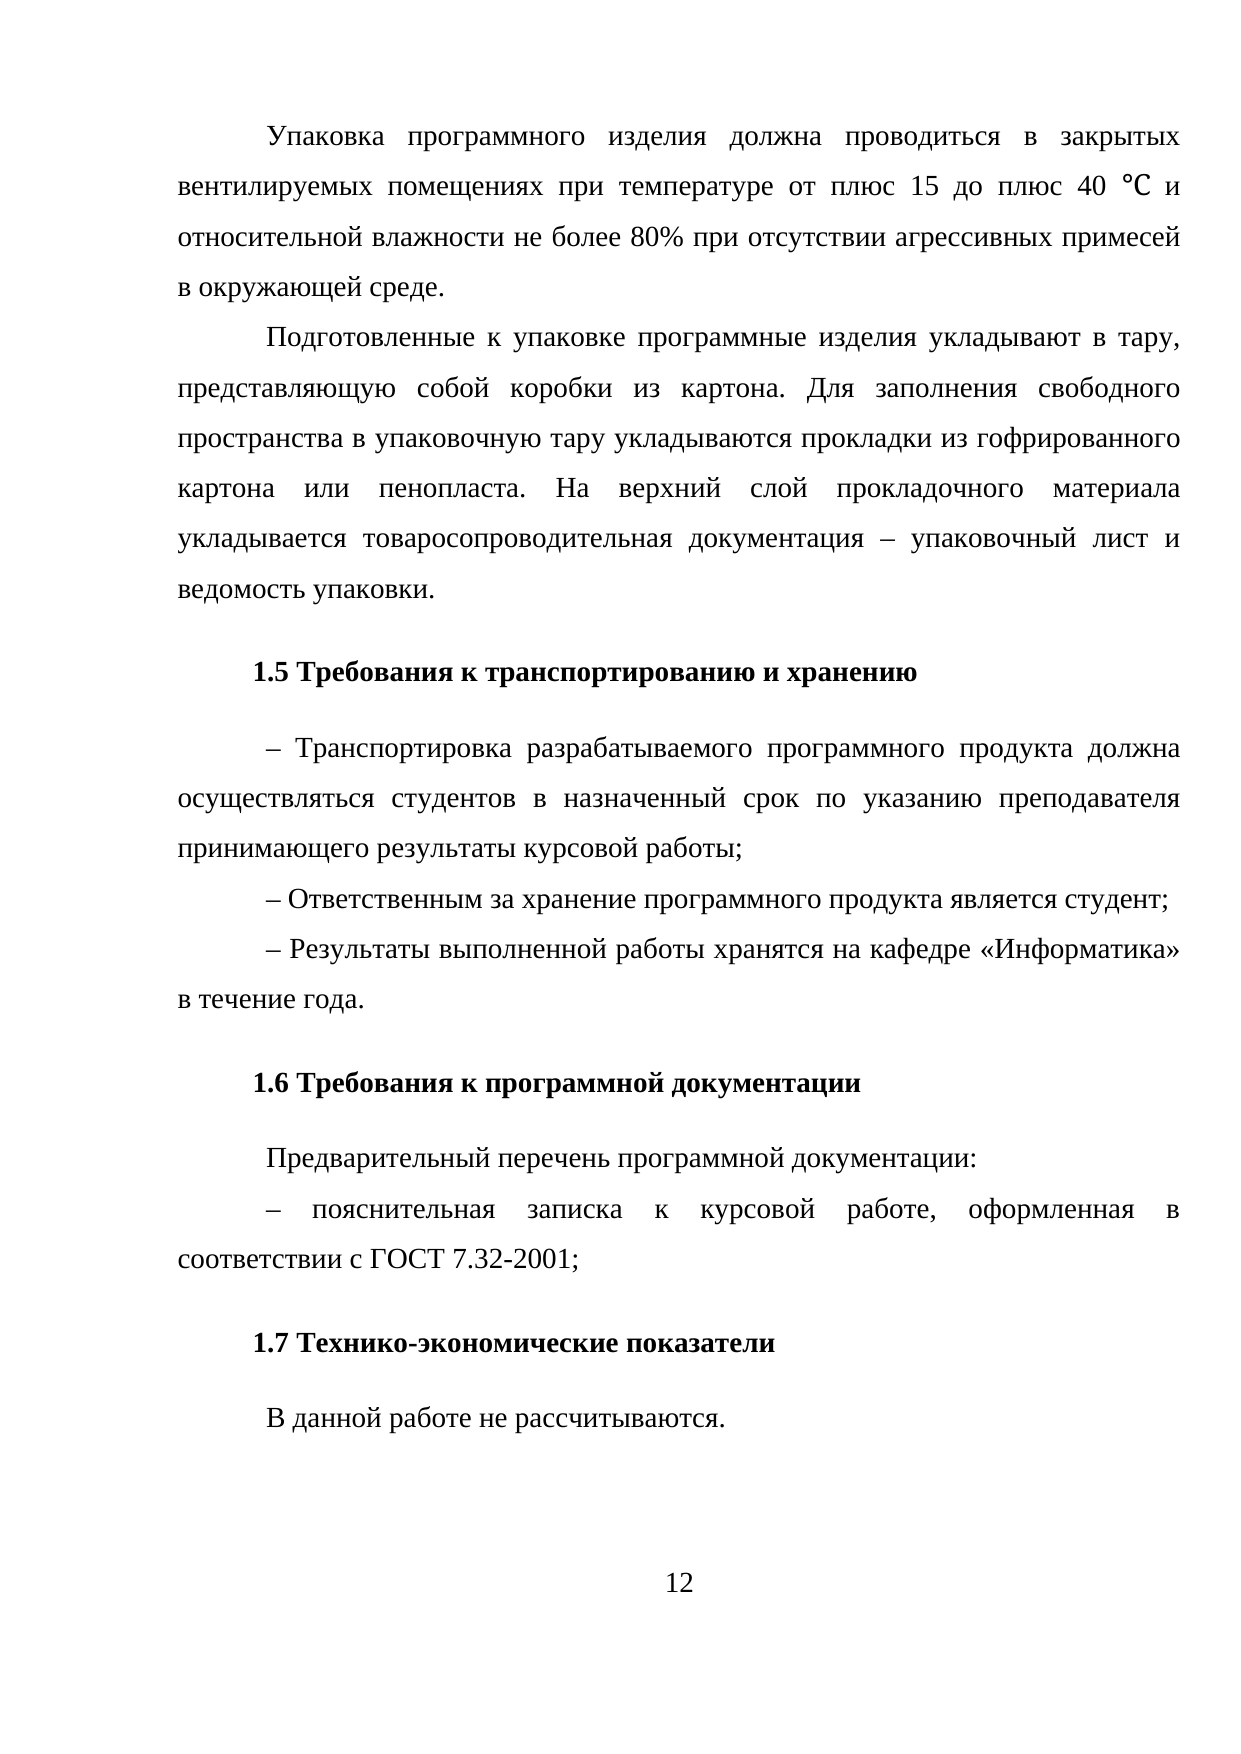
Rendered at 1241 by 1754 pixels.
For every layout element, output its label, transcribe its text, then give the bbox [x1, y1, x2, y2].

subtitle 1.7 Технико-экономические показатели [252, 1325, 1181, 1358]
subtitle 1.5 Требования к транспортированию и хранению [252, 654, 1181, 688]
text – пояснительная записка к курсовой работе, оформленная в соответствии с ГОСТ 7.32-2001; [177, 1191, 1181, 1274]
text Упаковка программного изделия должна проводиться в закрытых вентилируемых помещениях при температуре от плюс 15 до плюс 40 ℃ и относительной влажности не более 80% при отсутствии агрессивных примесей в окружающей среде. [177, 118, 1181, 303]
text Подготовленные к упаковке программные изделия укладывают в тару, представляющую собой коробки из картона. Для заполнения свободного пространства в упаковочную тару укладываются прокладки из гофрированного картона или пенопласта. На верхний слой прокладочного материала укладывается товаросопроводительная документация – упаковочный лист и ведомость упаковки. [177, 319, 1181, 604]
subtitle 1.6 Требования к программной документации [252, 1065, 1181, 1099]
text Предварительный перечень программной документации: [177, 1140, 1181, 1174]
text – Транспортировка разрабатываемого программного продукта должна осуществляться студентов в назначенный срок по указанию преподавателя принимающего результаты курсовой работы; [177, 730, 1181, 864]
text – Ответственным за хранение программного продукта является студент; [177, 881, 1181, 914]
text – Результаты выполненной работы хранятся на кафедре «Информатика» в течение года. [177, 931, 1181, 1015]
text В данной работе не рассчитываются. [177, 1400, 1181, 1433]
